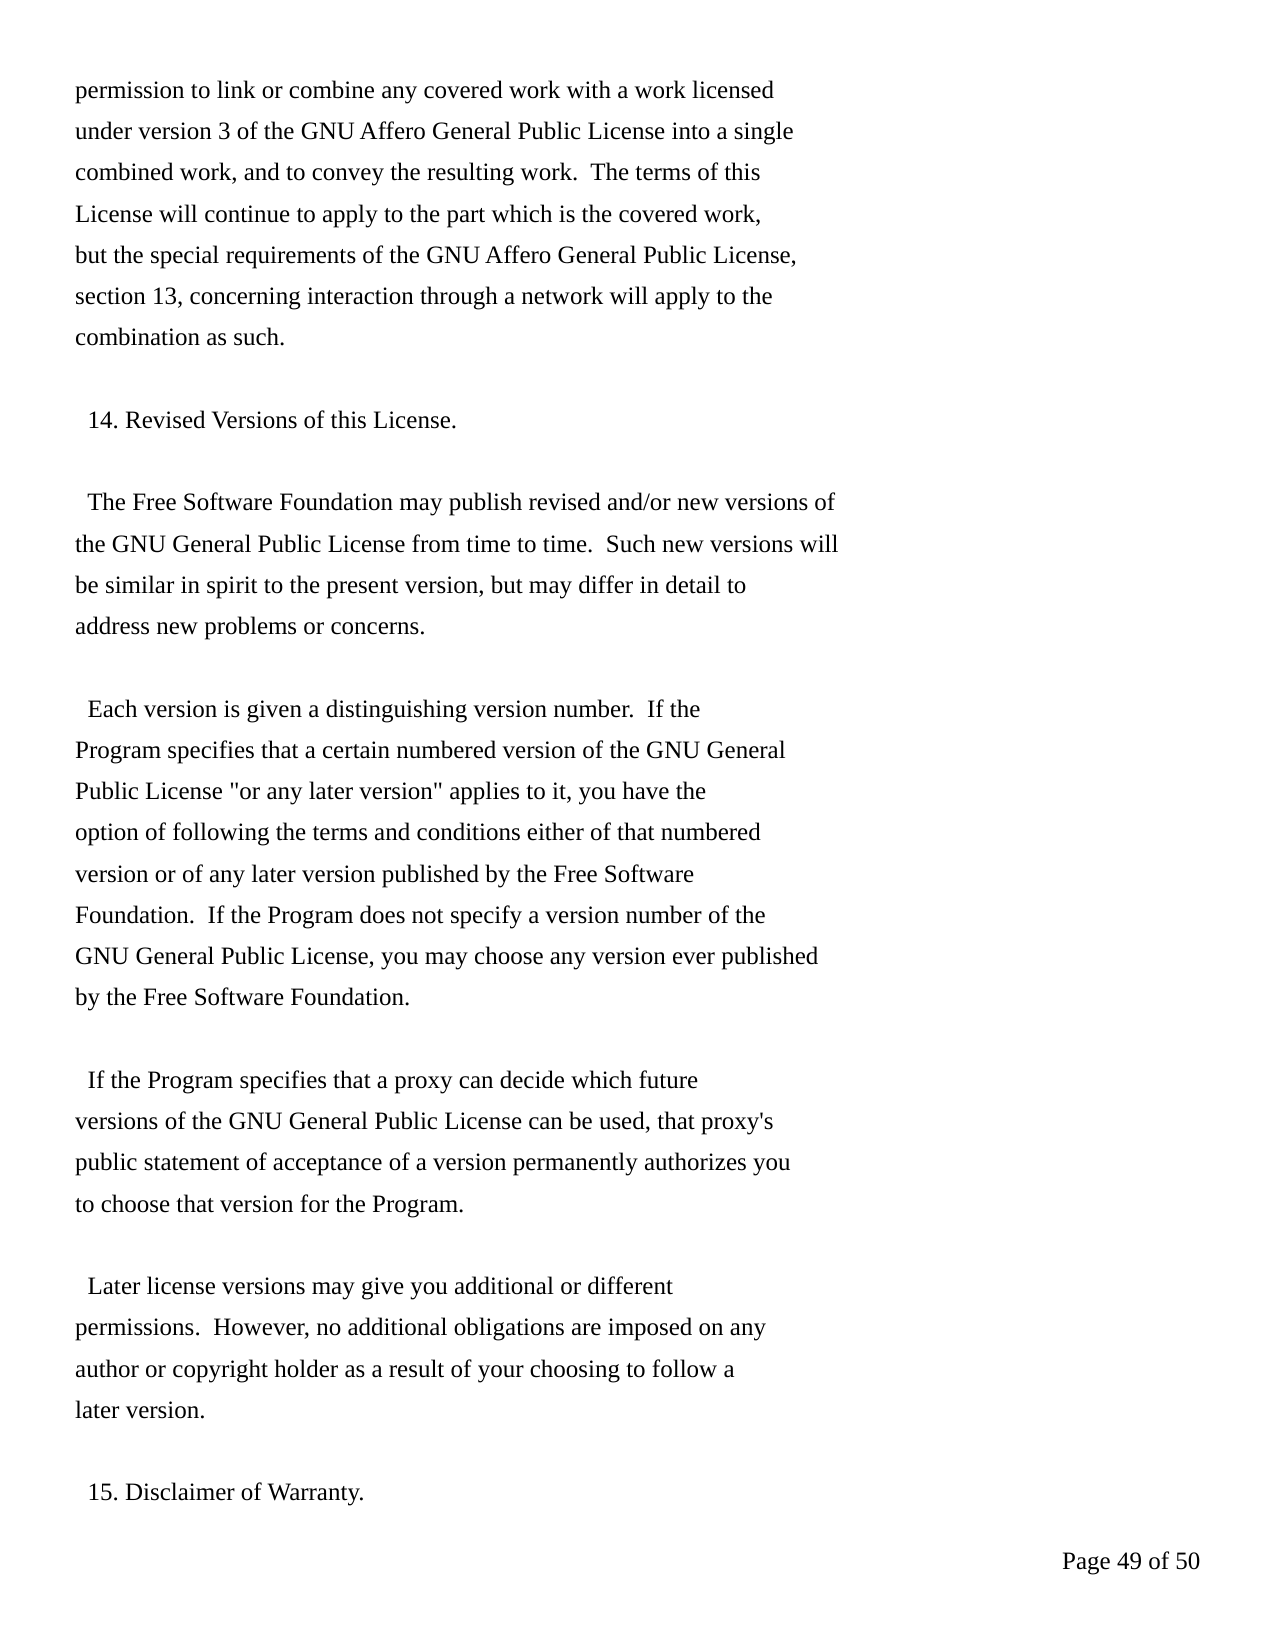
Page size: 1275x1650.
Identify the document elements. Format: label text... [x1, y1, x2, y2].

text License will continue to apply to the part which is the covered work, [75, 199, 1200, 227]
text Public License "or any later version" applies to it, you have the [75, 776, 1200, 805]
text version or of any later version published by the Free Software [75, 859, 1200, 887]
text 14. Revised Versions of this License. [75, 405, 1200, 434]
text by the Free Software Foundation. [75, 982, 1200, 1011]
text combined work, and to convey the resulting work. The terms of this [75, 157, 1200, 186]
text GNU General Public License, you may choose any version ever published [75, 941, 1200, 970]
text versions of the GNU General Public License can be used, that proxy's [75, 1106, 1200, 1135]
text to choose that version for the Program. [75, 1189, 1200, 1217]
text but the special requirements of the GNU Affero General Public License, [75, 240, 1200, 269]
text be similar in spirit to the present version, but may differ in detail to [75, 570, 1200, 599]
text public statement of acceptance of a version permanently authorizes you [75, 1147, 1200, 1176]
text Program specifies that a certain numbered version of the GNU General [75, 735, 1200, 764]
text permissions. However, no additional obligations are imposed on any [75, 1312, 1200, 1341]
text If the Program specifies that a proxy can decide which future [75, 1065, 1200, 1094]
text author or copyright holder as a result of your choosing to follow a [75, 1354, 1200, 1382]
text Each version is given a distinguishing version number. If the [75, 694, 1200, 722]
text option of following the terms and conditions either of that numbered [75, 817, 1200, 846]
text The Free Software Foundation may publish revised and/or new versions of [75, 487, 1200, 516]
text the GNU General Public License from time to time. Such new versions will [75, 529, 1200, 557]
text section 13, concerning interaction through a network will apply to the [75, 281, 1200, 310]
text 15. Disclaimer of Warranty. [75, 1477, 1200, 1506]
text under version 3 of the GNU Affero General Public License into a single [75, 116, 1200, 145]
text later version. [75, 1395, 1200, 1424]
text permission to link or combine any covered work with a work licensed [75, 75, 1200, 104]
text Later license versions may give you additional or different [75, 1271, 1200, 1300]
text address new problems or concerns. [75, 611, 1200, 640]
text combination as such. [75, 322, 1200, 351]
text Foundation. If the Program does not specify a version number of the [75, 900, 1200, 929]
